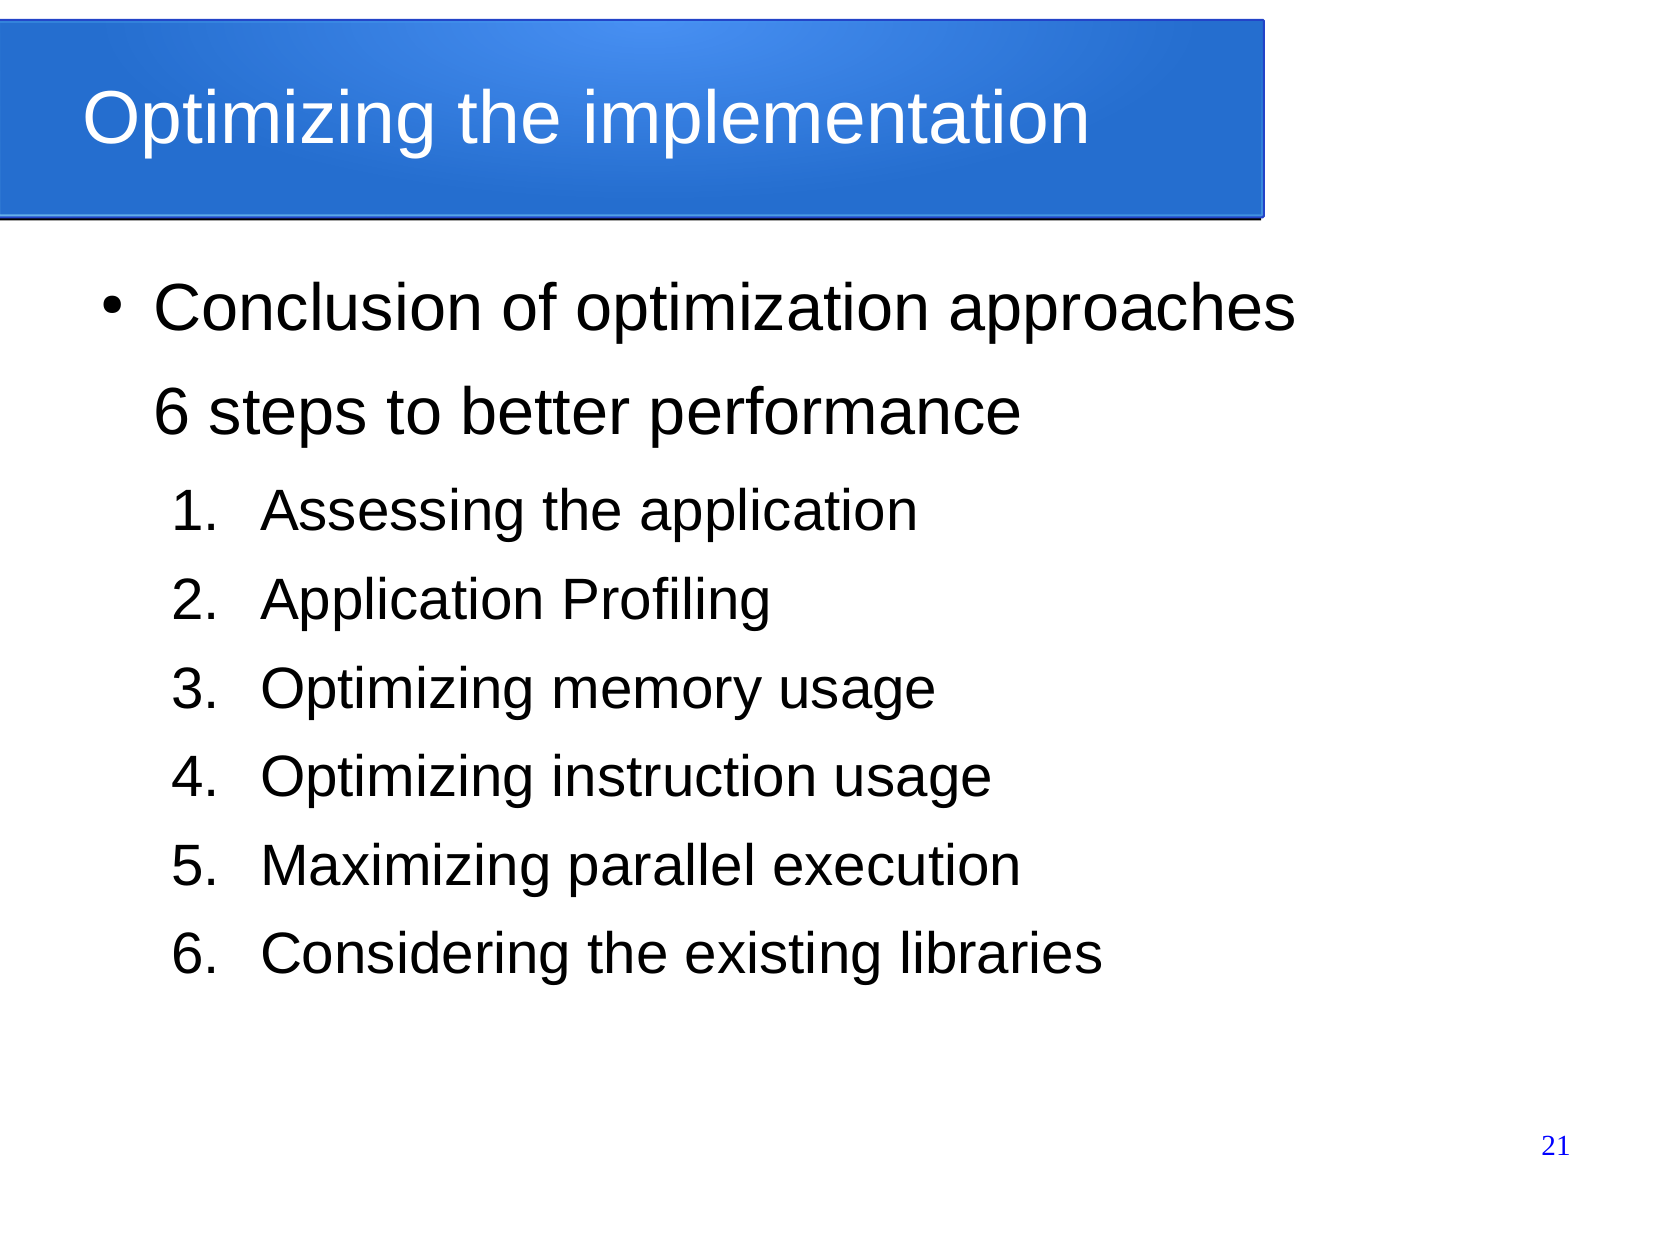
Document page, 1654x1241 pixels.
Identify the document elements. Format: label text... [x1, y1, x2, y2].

list Conclusion of optimization approaches 6 steps to better performance Assessing the application Application Profiling Optimizing memory usage Optimizing instruction usage Maximizing parallel execution Considering the existing libraries [82, 269, 1538, 1201]
title Optimizing the implementation [82, 25, 1250, 211]
